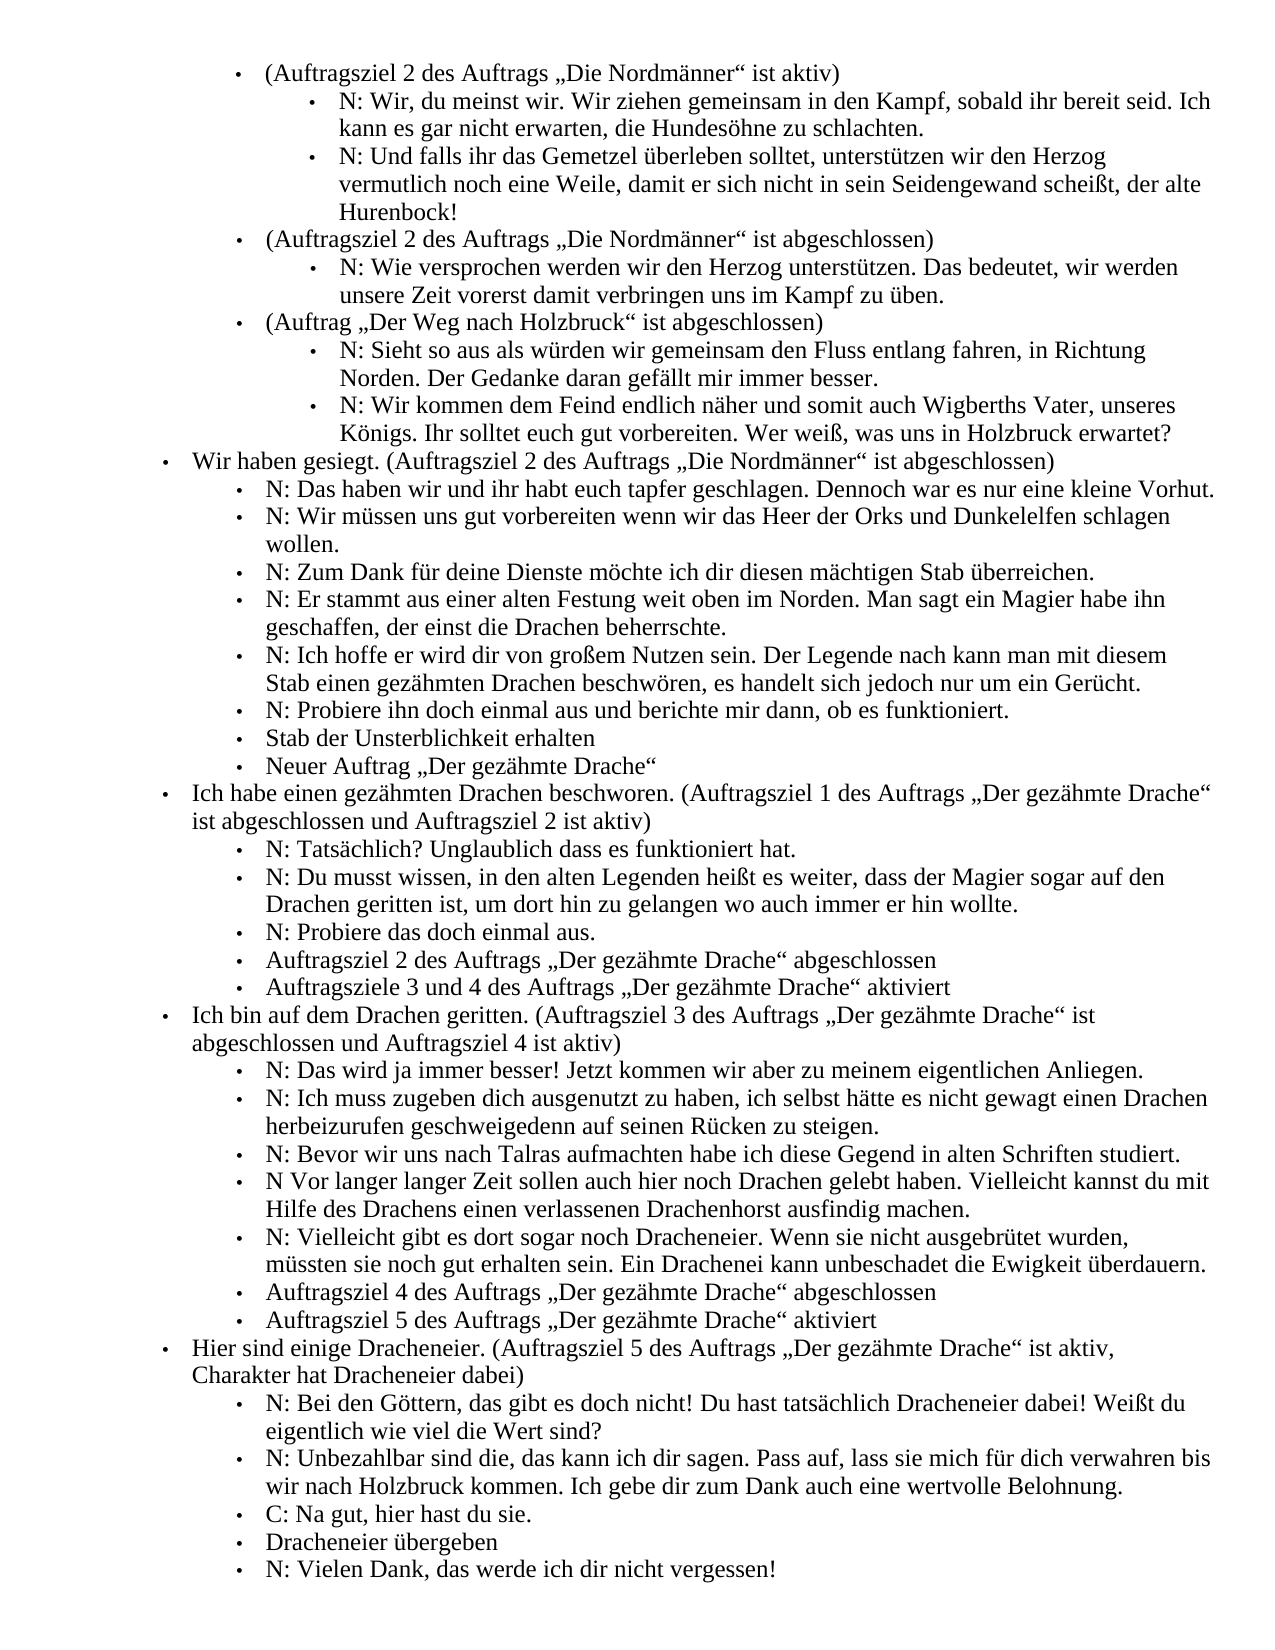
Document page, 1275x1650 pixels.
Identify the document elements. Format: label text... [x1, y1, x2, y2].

list Ich bin auf dem Drachen geritten. (Auftragsziel 3 des Auftrags „Der gezähmte Drache“ ist abgeschlossen und Auftragsziel 4 ist aktiv) [162, 1001, 1216, 1057]
list N: Wie versprochen werden wir den Herzog unterstützen. Das bedeutet, wir werden unsere Zeit vorerst damit verbringen uns im Kampf zu üben. [310, 253, 1216, 308]
list N: Unbezahlbar sind die, das kann ich dir sagen. Pass auf, lass sie mich für dich verwahren bis wir nach Holzbruck kommen. Ich gebe dir zum Dank auch eine wertvolle Belohnung. [236, 1444, 1216, 1500]
list N: Bevor wir uns nach Talras aufmachten habe ich diese Gegend in alten Schriften studiert. [236, 1140, 1216, 1167]
list N: Probiere ihn doch einmal aus und berichte mir dann, ob es funktioniert. [236, 696, 1216, 724]
list N: Zum Dank für deine Dienste möchte ich dir diesen mächtigen Stab überreichen. [236, 558, 1216, 586]
list N: Und falls ihr das Gemetzel überleben solltet, unterstützen wir den Herzog vermutlich noch eine Weile, damit er sich nicht in sein Seidengewand scheißt, der alte Hurenbock! [309, 142, 1216, 225]
list N: Wir müssen uns gut vorbereiten wenn wir das Heer der Orks und Dunkelelfen schlagen wollen. [236, 502, 1216, 558]
list N: Probiere das doch einmal aus. [236, 918, 1216, 946]
list Ich habe einen gezähmten Drachen beschworen. (Auftragsziel 1 des Auftrags „Der gezähmte Drache“ ist abgeschlossen und Auftragsziel 2 ist aktiv) [162, 779, 1216, 835]
list (Auftrag „Der Weg nach Holzbruck“ ist abgeschlossen) [236, 308, 1216, 336]
list N: Das wird ja immer besser! Jetzt kommen wir aber zu meinem eigentlichen Anliegen. [236, 1057, 1216, 1084]
list N: Er stammt aus einer alten Festung weit oben im Norden. Man sagt ein Magier habe ihn geschaffen, der einst die Drachen beherrschte. [236, 586, 1216, 641]
list N: Du musst wissen, in den alten Legenden heißt es weiter, dass der Magier sogar auf den Drachen geritten ist, um dort hin zu gelangen wo auch immer er hin wollte. [236, 863, 1216, 918]
list N: Ich muss zugeben dich ausgenutzt zu haben, ich selbst hätte es nicht gewagt einen Drachen herbeizurufen geschweigedenn auf seinen Rücken zu steigen. [236, 1084, 1216, 1140]
list N: Bei den Göttern, das gibt es doch nicht! Du hast tatsächlich Dracheneier dabei! Weißt du eigentlich wie viel die Wert sind? [236, 1389, 1216, 1444]
list Auftragsziel 4 des Auftrags „Der gezähmte Drache“ abgeschlossen [236, 1278, 1216, 1306]
list (Auftragsziel 2 des Auftrags „Die Nordmänner“ ist abgeschlossen) [236, 225, 1216, 253]
list N: Wir, du meinst wir. Wir ziehen gemeinsam in den Kampf, sobald ihr bereit seid. Ich kann es gar nicht erwarten, die Hundesöhne zu schlachten. [309, 87, 1216, 142]
list Dracheneier übergeben [236, 1528, 1216, 1555]
list Hier sind einige Dracheneier. (Auftragsziel 5 des Auftrags „Der gezähmte Drache“ ist aktiv, Charakter hat Dracheneier dabei) [162, 1334, 1216, 1389]
list (Auftragsziel 2 des Auftrags „Die Nordmänner“ ist aktiv) [235, 59, 1216, 87]
list N: Vielen Dank, das werde ich dir nicht vergessen! [236, 1555, 1216, 1583]
list N: Ich hoffe er wird dir von großem Nutzen sein. Der Legende nach kann man mit diesem Stab einen gezähmten Drachen beschwören, es handelt sich jedoch nur um ein Gerücht. [236, 641, 1216, 696]
list C: Na gut, hier hast du sie. [236, 1500, 1216, 1528]
list Auftragsziel 2 des Auftrags „Der gezähmte Drache“ abgeschlossen [236, 946, 1216, 973]
list N: Sieht so aus als würden wir gemeinsam den Fluss entlang fahren, in Richtung Norden. Der Gedanke daran gefällt mir immer besser. [310, 336, 1216, 392]
list N: Wir kommen dem Feind endlich näher und somit auch Wigberths Vater, unseres Königs. Ihr solltet euch gut vorbereiten. Wer weiß, was uns in Holzbruck erwartet? [310, 392, 1216, 447]
list Auftragsziele 3 und 4 des Auftrags „Der gezähmte Drache“ aktiviert [236, 973, 1216, 1001]
list N: Das haben wir und ihr habt euch tapfer geschlagen. Dennoch war es nur eine kleine Vorhut. [236, 475, 1216, 502]
list Wir haben gesiegt. (Auftragsziel 2 des Auftrags „Die Nordmänner“ ist abgeschlossen) [162, 447, 1216, 475]
list Auftragsziel 5 des Auftrags „Der gezähmte Drache“ aktiviert [236, 1306, 1216, 1334]
list Stab der Unsterblichkeit erhalten [236, 724, 1216, 752]
list N: Vielleicht gibt es dort sogar noch Dracheneier. Wenn sie nicht ausgebrütet wurden, müssten sie noch gut erhalten sein. Ein Drachenei kann unbeschadet die Ewigkeit überdauern. [236, 1223, 1216, 1278]
list N: Tatsächlich? Unglaublich dass es funktioniert hat. [236, 835, 1216, 863]
list Neuer Auftrag „Der gezähmte Drache“ [236, 752, 1216, 779]
list N Vor langer langer Zeit sollen auch hier noch Drachen gelebt haben. Vielleicht kannst du mit Hilfe des Drachens einen verlassenen Drachenhorst ausfindig machen. [236, 1167, 1216, 1223]
